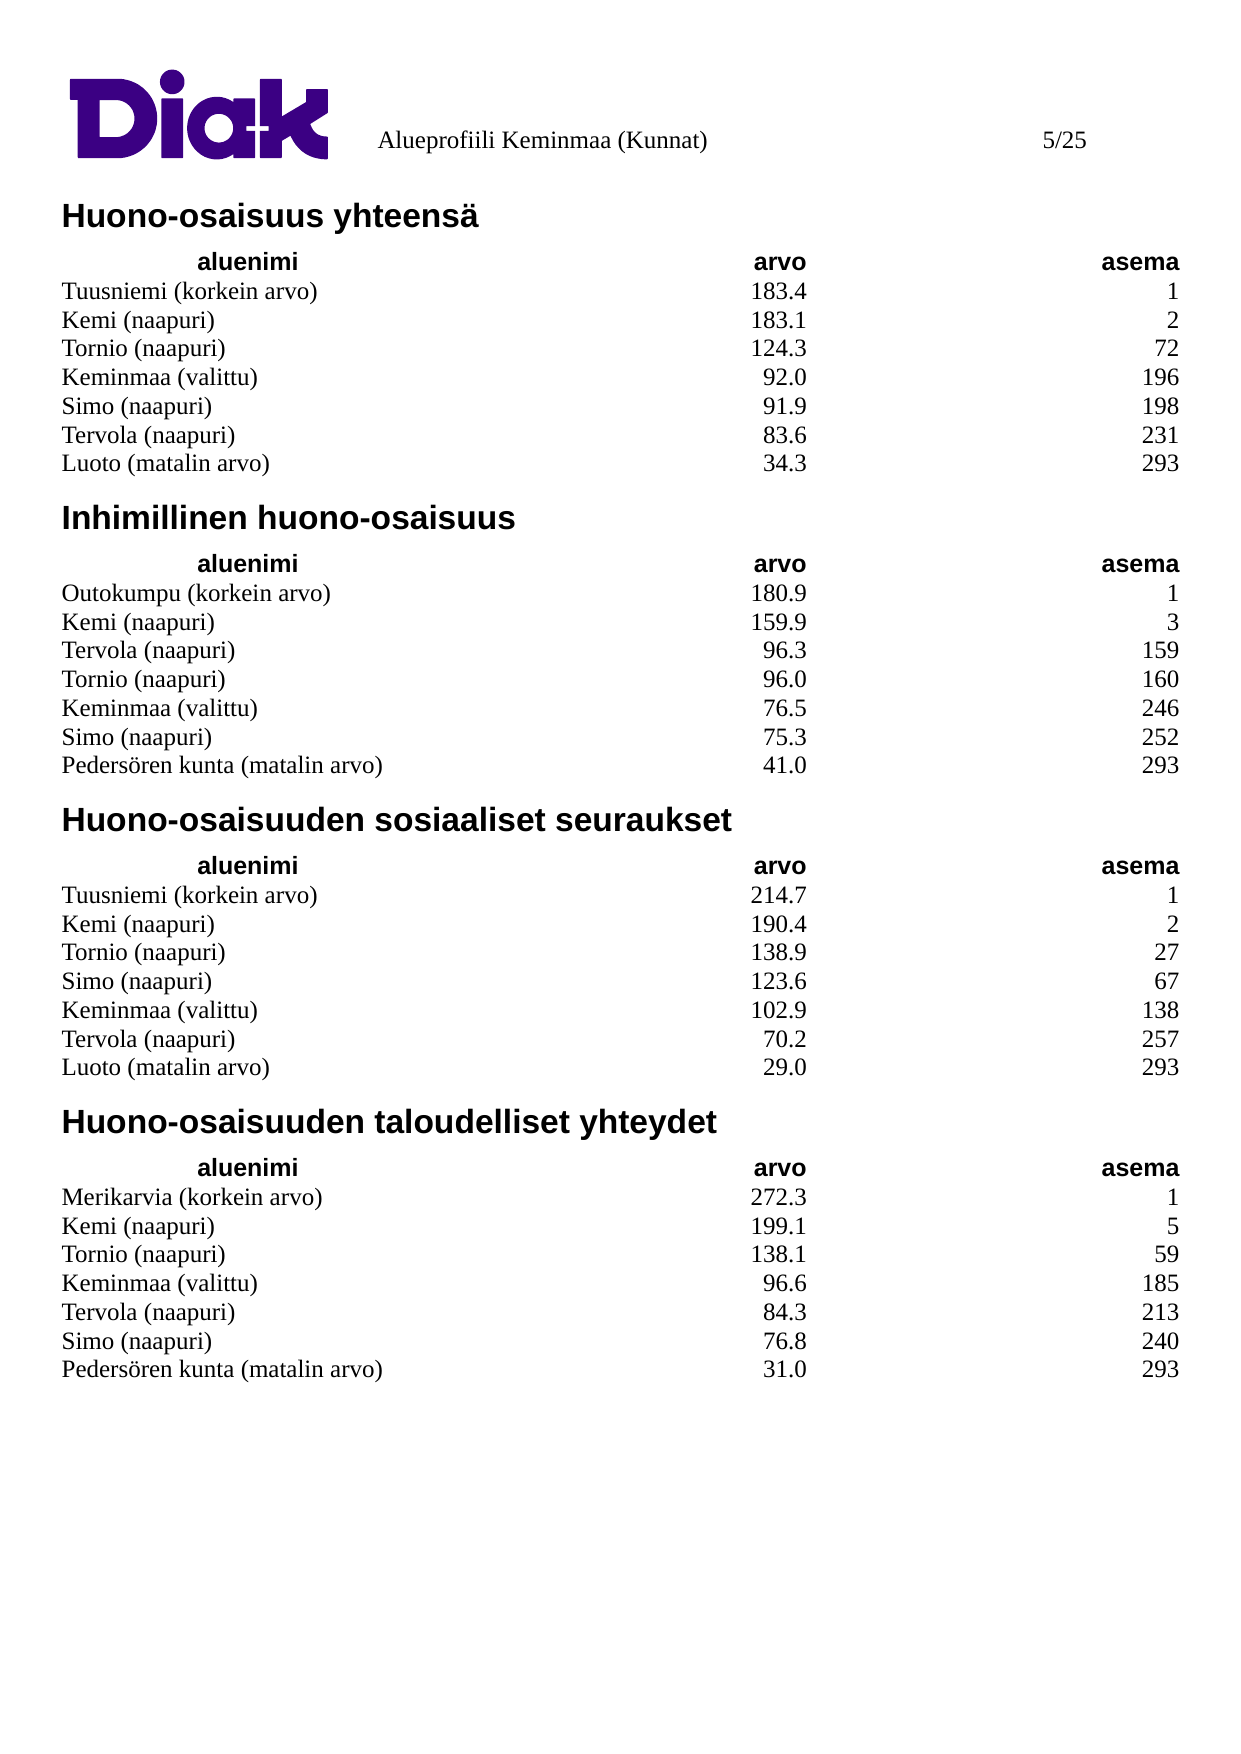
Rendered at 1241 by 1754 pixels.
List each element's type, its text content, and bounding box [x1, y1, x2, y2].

table_header arvo [434, 851, 806, 880]
table_cell 231 [806, 420, 1179, 448]
table_cell Tervola (naapuri) [61, 1024, 434, 1052]
table_cell 123.6 [434, 966, 806, 995]
table_cell 138.1 [434, 1240, 806, 1268]
table_header asema [806, 851, 1179, 880]
table_cell 31.0 [434, 1355, 806, 1383]
table_header arvo [434, 247, 806, 276]
table_cell Tornio (naapuri) [61, 1240, 434, 1268]
table_cell 1 [806, 880, 1179, 909]
table_cell 196 [806, 362, 1179, 391]
table_cell Tuusniemi (korkein arvo) [61, 880, 434, 909]
table_cell 3 [806, 607, 1179, 636]
table_cell Keminmaa (valittu) [61, 995, 434, 1024]
table_header asema [806, 1153, 1179, 1182]
table_cell Kemi (naapuri) [61, 1211, 434, 1239]
table_cell 183.4 [434, 276, 806, 305]
table_cell 84.3 [434, 1297, 806, 1326]
table_cell 160 [806, 664, 1179, 693]
table_header asema [806, 549, 1179, 578]
table_cell 34.3 [434, 449, 806, 477]
table_cell Tuusniemi (korkein arvo) [61, 276, 434, 305]
table_header aluenimi [61, 1153, 434, 1182]
table_cell 293 [806, 449, 1179, 477]
table_cell Keminmaa (valittu) [61, 1268, 434, 1297]
table_cell 76.8 [434, 1326, 806, 1354]
table_cell 190.4 [434, 909, 806, 937]
table_cell 214.7 [434, 880, 806, 909]
table_header aluenimi [61, 851, 434, 880]
table_cell 102.9 [434, 995, 806, 1024]
table_cell 252 [806, 722, 1179, 751]
table_header arvo [434, 1153, 806, 1182]
table_cell 83.6 [434, 420, 806, 448]
table_cell 199.1 [434, 1211, 806, 1239]
table_cell 1 [806, 578, 1179, 607]
table_cell Keminmaa (valittu) [61, 362, 434, 391]
table_cell 96.3 [434, 636, 806, 664]
subtitle Huono-osaisuus yhteensä [61, 196, 1179, 235]
table_cell 138 [806, 995, 1179, 1024]
table_cell Tervola (naapuri) [61, 420, 434, 448]
table_cell Tornio (naapuri) [61, 334, 434, 362]
table_cell Keminmaa (valittu) [61, 693, 434, 722]
table_cell 183.1 [434, 305, 806, 333]
table_cell Pedersören kunta (matalin arvo) [61, 1355, 434, 1383]
table_cell Tervola (naapuri) [61, 636, 434, 664]
table_cell Simo (naapuri) [61, 1326, 434, 1354]
table_cell 272.3 [434, 1182, 806, 1211]
table_cell 1 [806, 1182, 1179, 1211]
table_cell Kemi (naapuri) [61, 909, 434, 937]
table_cell Merikarvia (korkein arvo) [61, 1182, 434, 1211]
table_cell 92.0 [434, 362, 806, 391]
table_cell Tornio (naapuri) [61, 664, 434, 693]
table_cell 2 [806, 909, 1179, 937]
table_cell 5 [806, 1211, 1179, 1239]
table_cell 27 [806, 938, 1179, 966]
table_cell Simo (naapuri) [61, 966, 434, 995]
table_cell Luoto (matalin arvo) [61, 449, 434, 477]
table_cell 240 [806, 1326, 1179, 1354]
table_cell 159.9 [434, 607, 806, 636]
table_cell Outokumpu (korkein arvo) [61, 578, 434, 607]
table_cell 70.2 [434, 1024, 806, 1052]
table_header aluenimi [61, 549, 434, 578]
table_cell 293 [806, 1355, 1179, 1383]
table_cell 29.0 [434, 1053, 806, 1081]
table_cell 59 [806, 1240, 1179, 1268]
table_cell 185 [806, 1268, 1179, 1297]
table_cell 96.6 [434, 1268, 806, 1297]
table_cell Simo (naapuri) [61, 722, 434, 751]
table_cell 41.0 [434, 751, 806, 779]
table_cell Tervola (naapuri) [61, 1297, 434, 1326]
table_cell 91.9 [434, 391, 806, 420]
table_cell Tornio (naapuri) [61, 938, 434, 966]
table_cell 124.3 [434, 334, 806, 362]
subtitle Huono-osaisuuden taloudelliset yhteydet [61, 1102, 1179, 1141]
table_header aluenimi [61, 247, 434, 276]
table_cell Pedersören kunta (matalin arvo) [61, 751, 434, 779]
table_cell 257 [806, 1024, 1179, 1052]
table_cell 72 [806, 334, 1179, 362]
table_cell 180.9 [434, 578, 806, 607]
table_cell 159 [806, 636, 1179, 664]
table_cell Kemi (naapuri) [61, 305, 434, 333]
table_cell 246 [806, 693, 1179, 722]
table_cell 67 [806, 966, 1179, 995]
table_cell Kemi (naapuri) [61, 607, 434, 636]
table_cell 293 [806, 751, 1179, 779]
subtitle Inhimillinen huono-osaisuus [61, 498, 1179, 537]
table_cell 96.0 [434, 664, 806, 693]
table_cell 198 [806, 391, 1179, 420]
subtitle Huono-osaisuuden sosiaaliset seuraukset [61, 800, 1179, 839]
table_cell 213 [806, 1297, 1179, 1326]
table_cell 138.9 [434, 938, 806, 966]
table_cell 293 [806, 1053, 1179, 1081]
table_cell Simo (naapuri) [61, 391, 434, 420]
table_cell Luoto (matalin arvo) [61, 1053, 434, 1081]
table_header asema [806, 247, 1179, 276]
table_header arvo [434, 549, 806, 578]
table_cell 1 [806, 276, 1179, 305]
table_cell 75.3 [434, 722, 806, 751]
table_cell 2 [806, 305, 1179, 333]
table_cell 76.5 [434, 693, 806, 722]
